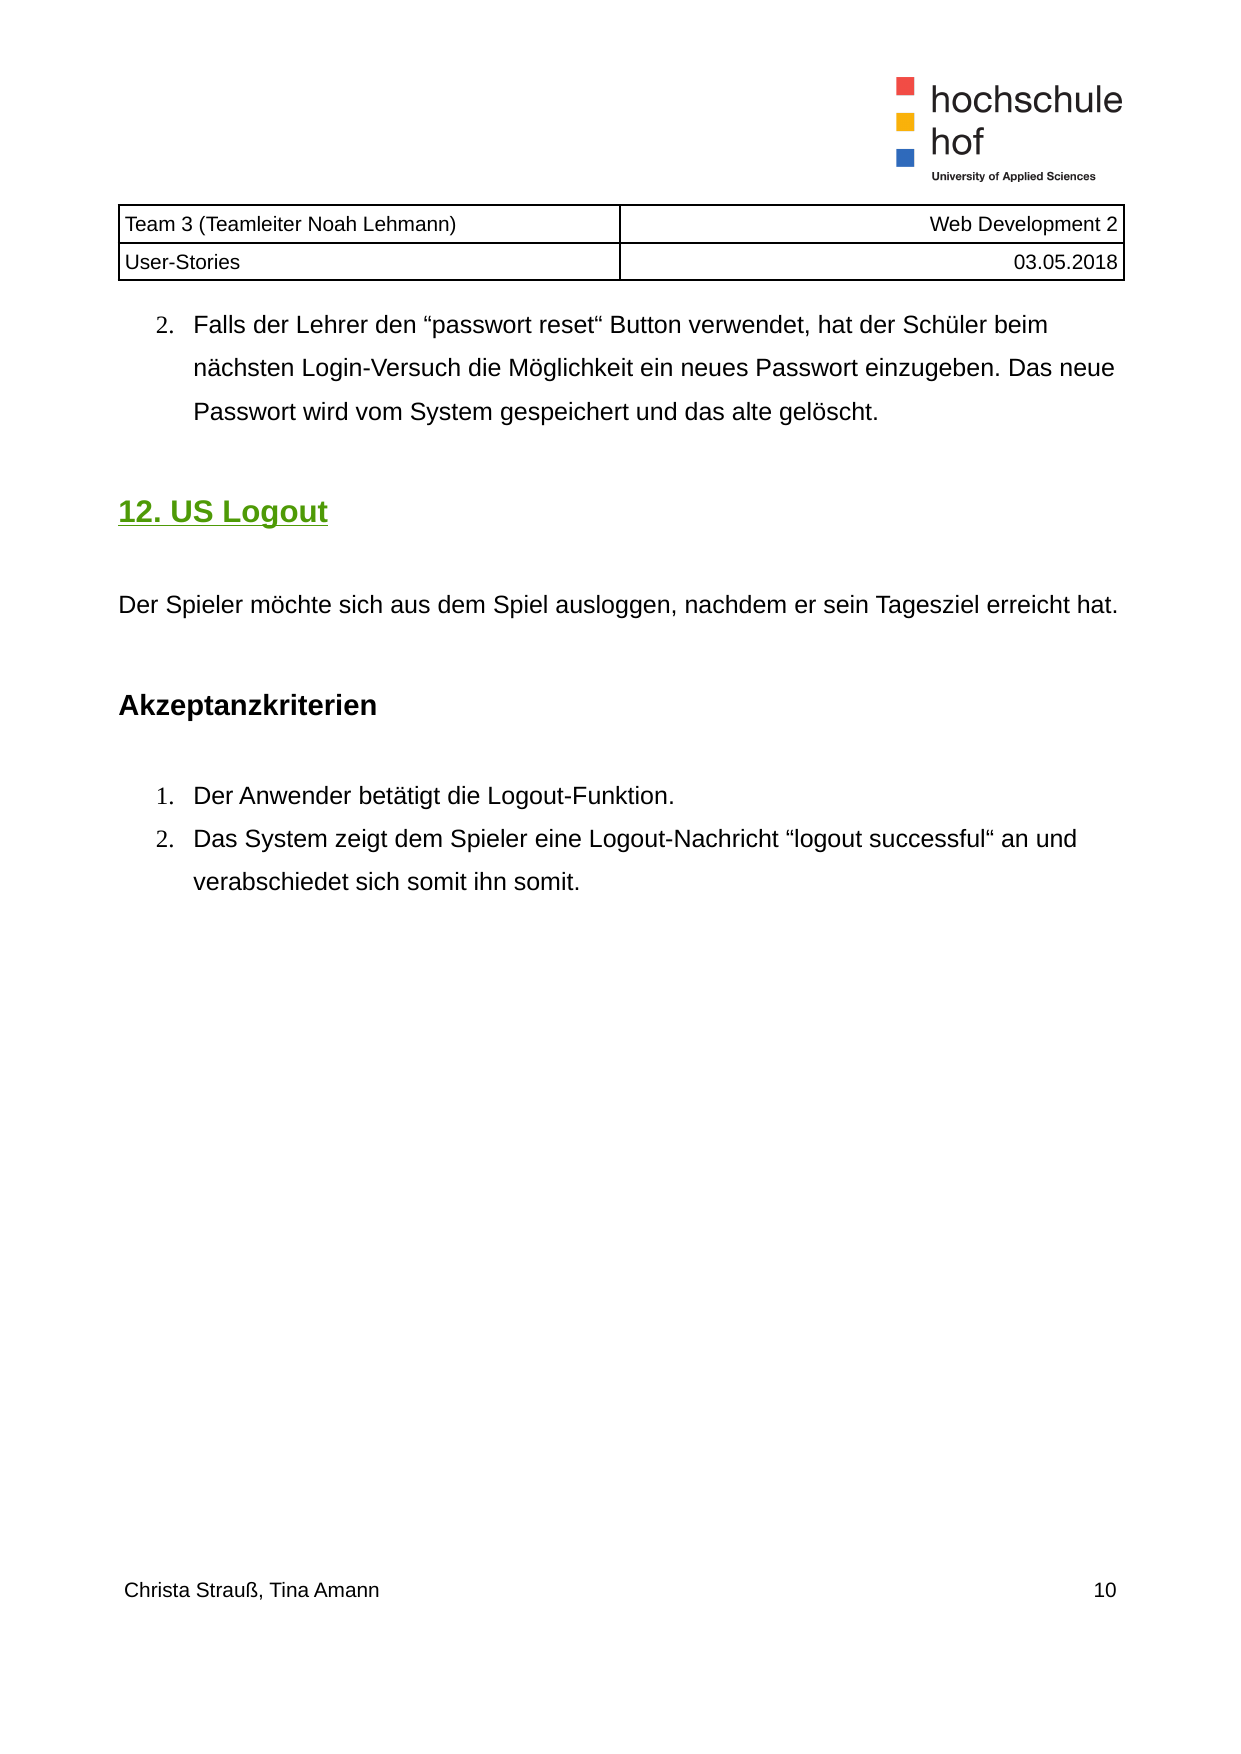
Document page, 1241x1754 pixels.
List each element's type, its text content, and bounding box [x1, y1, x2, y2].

text 12. US Logout [118, 493, 1122, 529]
list Das System zeigt dem Spieler eine Logout-Nachricht “logout successful“ an und verabschiedet sich somit ihn somit. [156, 824, 1122, 896]
text Der Spieler möchte sich aus dem Spiel ausloggen, nachdem er sein Tagesziel erreicht hat. [118, 591, 1122, 619]
list Der Anwender betätigt die Logout-Funktion. [156, 781, 1122, 810]
picture [896, 77, 1122, 182]
list Falls der Lehrer den “passwort reset“ Button verwendet, hat der Schüler beim nächsten Login-Versuch die Möglichkeit ein neues Passwort einzugeben. Das neue Passwort wird vom System gespeichert und das alte gelöscht. [156, 310, 1122, 425]
text Akzeptanzkriterien [118, 687, 1122, 721]
